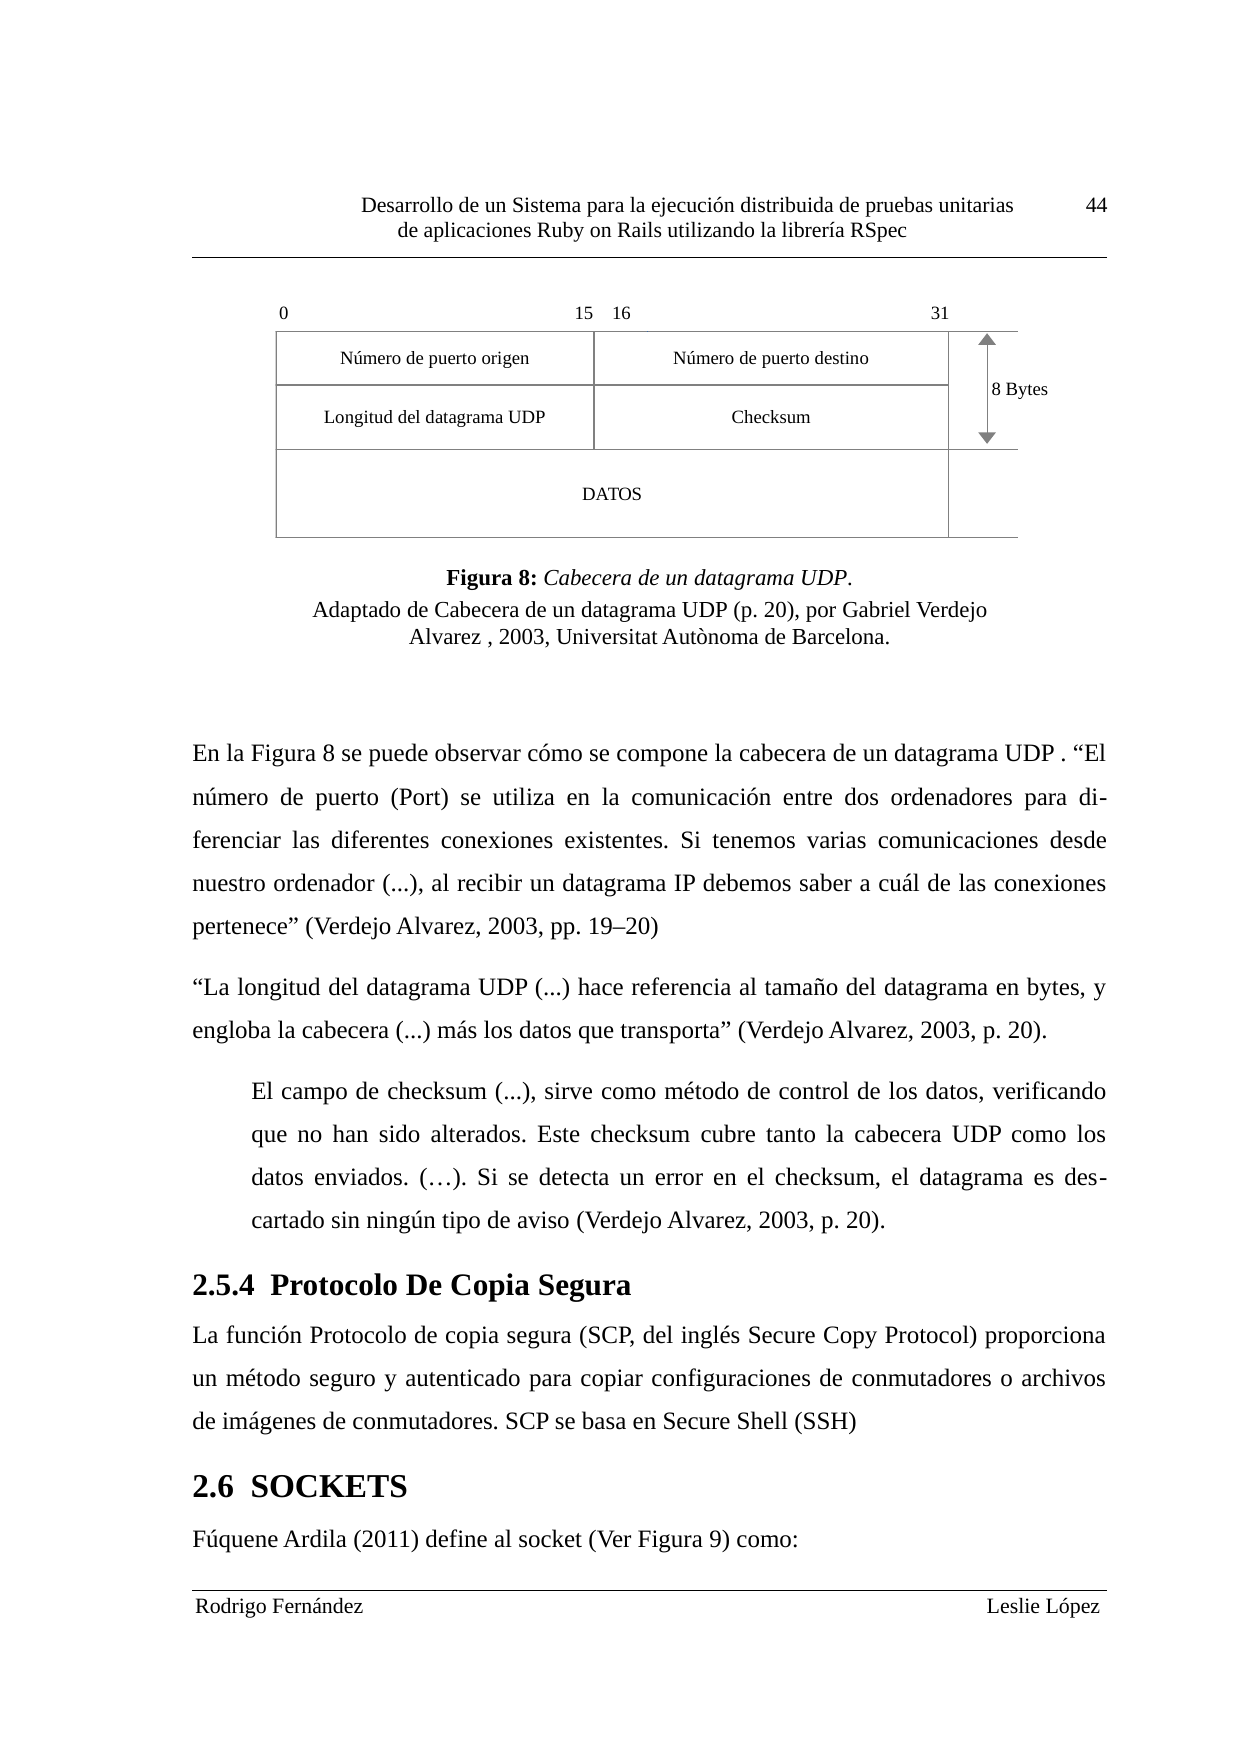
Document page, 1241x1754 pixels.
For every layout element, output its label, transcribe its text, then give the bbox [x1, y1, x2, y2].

text Figura 8: Cabecera de un datagrama UDP. [224, 564, 1075, 591]
text El campo de checksum (...), sirve como método de control de los datos, verificando que no han sido alterados. Este checksum cubre tanto la cabecera UDP como los datos enviados. (…). Si se detecta un error en el checksum, el datagrama es des­cartado sin ningún tipo de aviso (Verdejo Alvarez, 2003, p. 20)⁠. [251, 1076, 1107, 1234]
text En la Figura 8 se puede observar cómo se compone la cabecera de un datagrama UDP . “El número de puerto (Port) se utiliza en la comunicación entre dos ordenadores para di­ferenciar las diferentes conexiones existentes. Si tenemos varias comunicaciones desde nuestro ordenador (...), al recibir un datagrama IP debemos saber a cuál de las conexiones pertenece” (Verdejo Alvarez, 2003, pp. 19–20)⁠ [192, 738, 1107, 940]
subtitle Protocolo de copia segura [192, 1266, 1107, 1302]
text Adaptado de Cabecera de un datagrama UDP (p. 20), por Gabriel Verdejo Alvarez , 2003, Universitat Autònoma de Barcelona. [289, 596, 1010, 649]
subtitle SOCkets [192, 1467, 1107, 1505]
text Fúquene Ardila (2011)⁠ define al socket (Ver Figura 9) como: [192, 1524, 1107, 1553]
text La función Protocolo de copia segura (SCP, del inglés Secure Copy Protocol) proporciona un método seguro y autenticado para copiar configuraciones de conmutadores o archivos de imágenes de conmutadores. SCP se basa en Secure Shell (SSH) [192, 1320, 1107, 1435]
text “La longitud del datagrama UDP (...) hace referencia al tamaño del datagrama en bytes, y engloba la cabecera (...) más los datos que transporta” (Verdejo Alvarez, 2003, p. 20)⁠. [192, 972, 1107, 1044]
